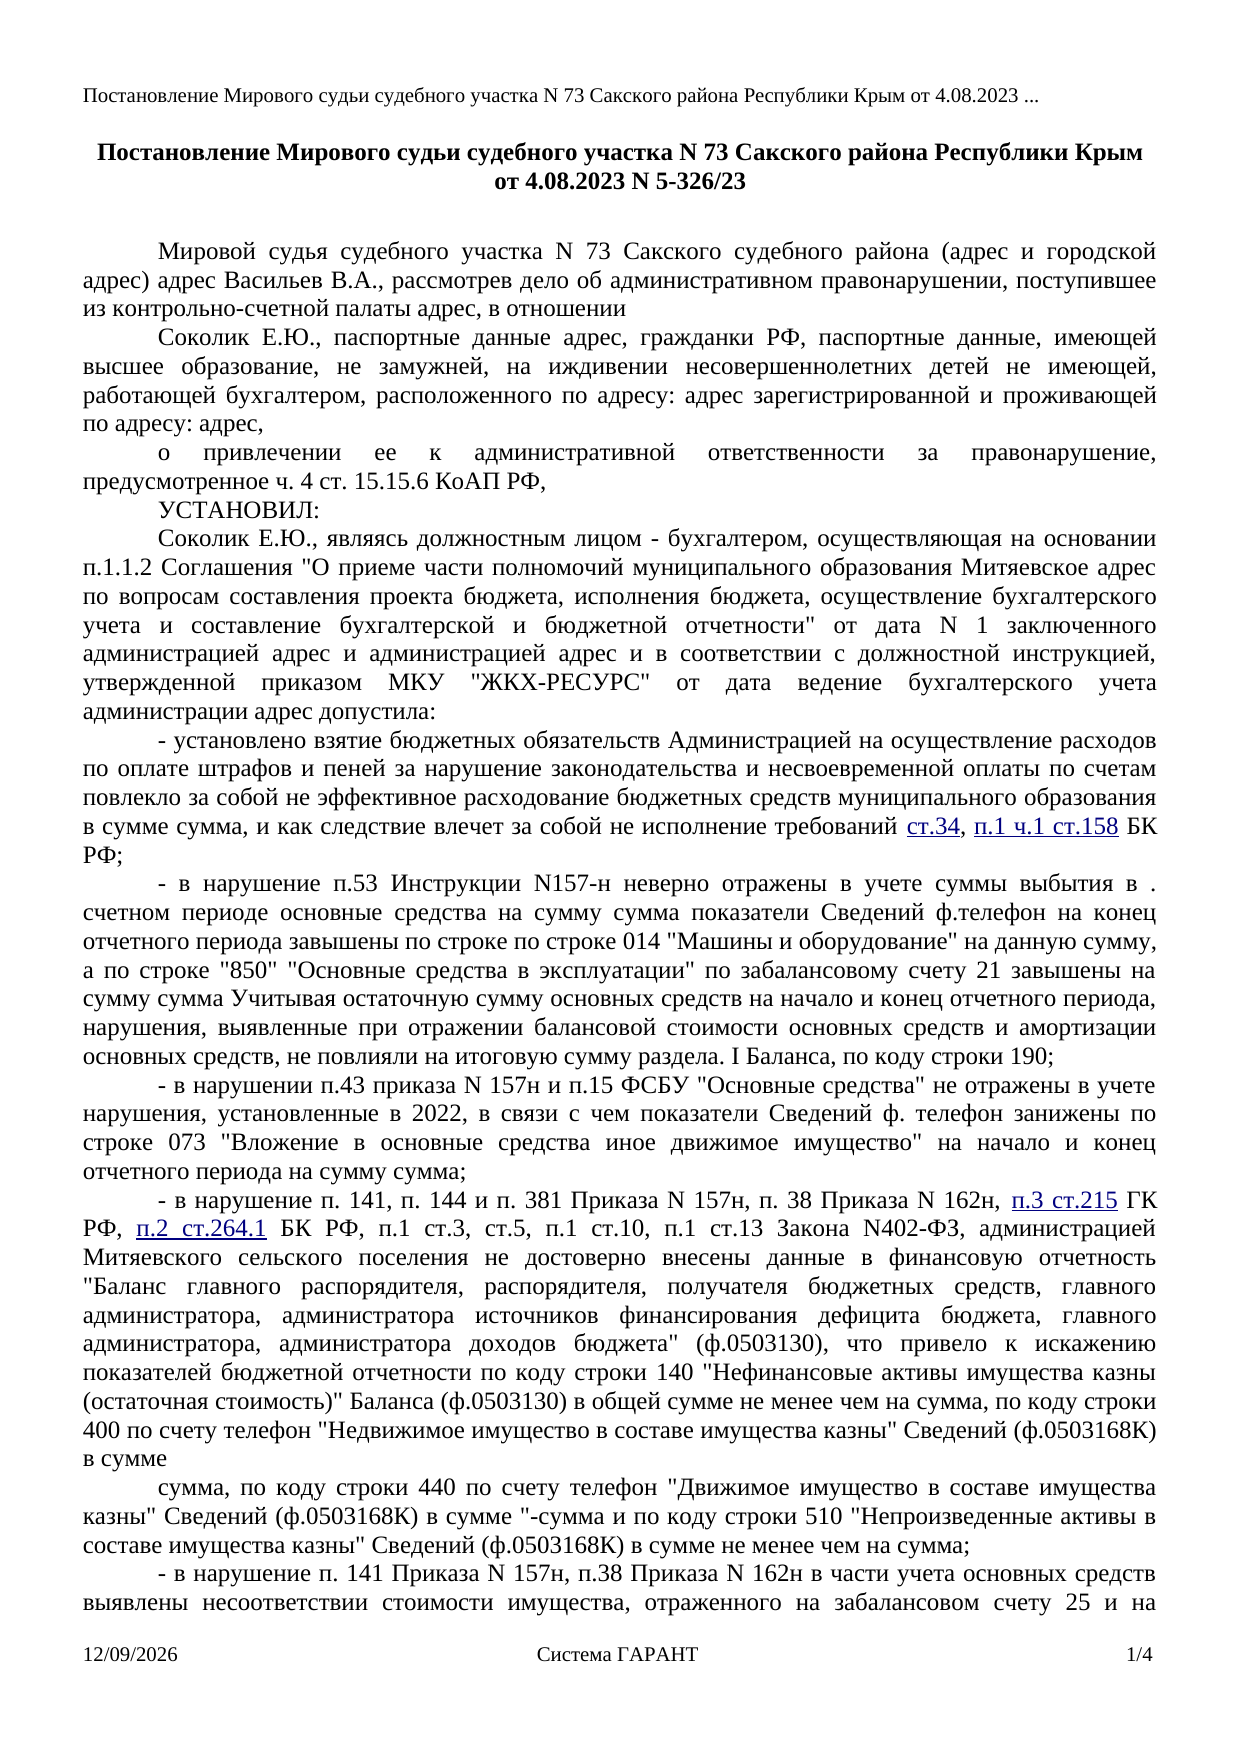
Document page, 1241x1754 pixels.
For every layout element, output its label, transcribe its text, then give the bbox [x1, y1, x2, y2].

text Мировой судья судебного участка N 73 Сакского судебного района (адрес и городской адрес) адрес Васильев В.А., рассмотрев дело об административном правонарушении, поступившее из контрольно-счетной палаты адрес, в отношении [83, 236, 1157, 322]
subtitle Постановление Мирового судьи судебного участка N 73 Сакского района Республики Крым от 4.08.2023 N 5-326/23 [83, 137, 1157, 195]
text УСТАНОВИЛ: [83, 495, 1157, 523]
text Соколик Е.Ю., являясь должностным лицом - бухгалтером, осуществляющая на основании п.1.1.2 Соглашения "О приеме части полномочий муниципального образования Митяевское адрес по вопросам составления проекта бюджета, исполнения бюджета, осуществление бухгалтерского учета и составление бухгалтерской и бюджетной отчетности" от дата N 1 заключенного администрацией адрес и администрацией адрес и в соответствии с должностной инструкцией, утвержденной приказом МКУ "ЖКХ-РЕСУРС" от дата ведение бухгалтерского учета администрации адрес допустила: [83, 523, 1157, 725]
text - в нарушении п.43 приказа N 157н и п.15 ФСБУ "Основные средства" не отражены в учете нарушения, установленные в 2022, в связи с чем показатели Сведений ф. телефон занижены по строке 073 "Вложение в основные средства иное движимое имущество" на начало и конец отчетного периода на сумму сумма; [83, 1070, 1157, 1185]
text Соколик Е.Ю., паспортные данные адрес, гражданки РФ, паспортные данные, имеющей высшее образование, не замужней, на иждивении несовершеннолетних детей не имеющей, работающей бухгалтером, расположенного по адресу: адрес зарегистрированной и проживающей по адресу: адрес, [83, 322, 1157, 437]
text сумма, по коду строки 440 по счету телефон "Движимое имущество в составе имущества казны" Сведений (ф.0503168К) в сумме "-сумма и по коду строки 510 "Непроизведенные активы в составе имущества казны" Сведений (ф.0503168К) в сумме не менее чем на сумма; [83, 1472, 1157, 1558]
text - в нарушение п. 141 Приказа N 157н, п.38 Приказа N 162н в части учета основных средств выявлены несоответствии стоимости имущества, отраженного на забалансовом счету 25 и на [83, 1558, 1157, 1616]
text о привлечении ее к административной ответственности за правонарушение, предусмотренное ч. 4 ст. 15.15.6 КоАП РФ, [83, 437, 1157, 495]
text - в нарушение п.53 Инструкции N157-н неверно отражены в учете суммы выбытия в . счетном периоде основные средства на сумму сумма показатели Сведений ф.телефон на конец отчетного периода завышены по строке по строке 014 "Машины и оборудование" на данную сумму, а по строке "850" "Основные средства в эксплуатации" по забалансовому счету 21 завышены на сумму сумма Учитывая остаточную сумму основных средств на начало и конец отчетного периода, нарушения, выявленные при отражении балансовой стоимости основных средств и амортизации основных средств, не повлияли на итоговую сумму раздела. I Баланса, по коду строки 190; [83, 868, 1157, 1070]
text - в нарушение п. 141, п. 144 и п. 381 Приказа N 157н, п. 38 Приказа N 162н, п.3 ст.215 ГК РФ, п.2 ст.264.1 БК РФ, п.1 ст.3, ст.5, п.1 ст.10, п.1 ст.13 Закона N402-ФЗ, администрацией Митяевского сельского поселения не достоверно внесены данные в финансовую отчетность "Баланс главного распорядителя, распорядителя, получателя бюджетных средств, главного администратора, администратора источников финансирования дефицита бюджета, главного администратора, администратора доходов бюджета" (ф.0503130), что привело к искажению показателей бюджетной отчетности по коду строки 140 "Нефинансовые активы имущества казны (остаточная стоимость)" Баланса (ф.0503130) в общей сумме не менее чем на сумма, по коду строки 400 по счету телефон "Недвижимое имущество в составе имущества казны" Сведений (ф.0503168К) в сумме [83, 1185, 1157, 1472]
text - установлено взятие бюджетных обязательств Администрацией на осуществление расходов по оплате штрафов и пеней за нарушение законодательства и несвоевременной оплаты по счетам повлекло за собой не эффективное расходование бюджетных средств муниципального образования в сумме сумма, и как следствие влечет за собой не исполнение требований ст.34, п.1 ч.1 ст.158 БК РФ; [83, 725, 1157, 868]
